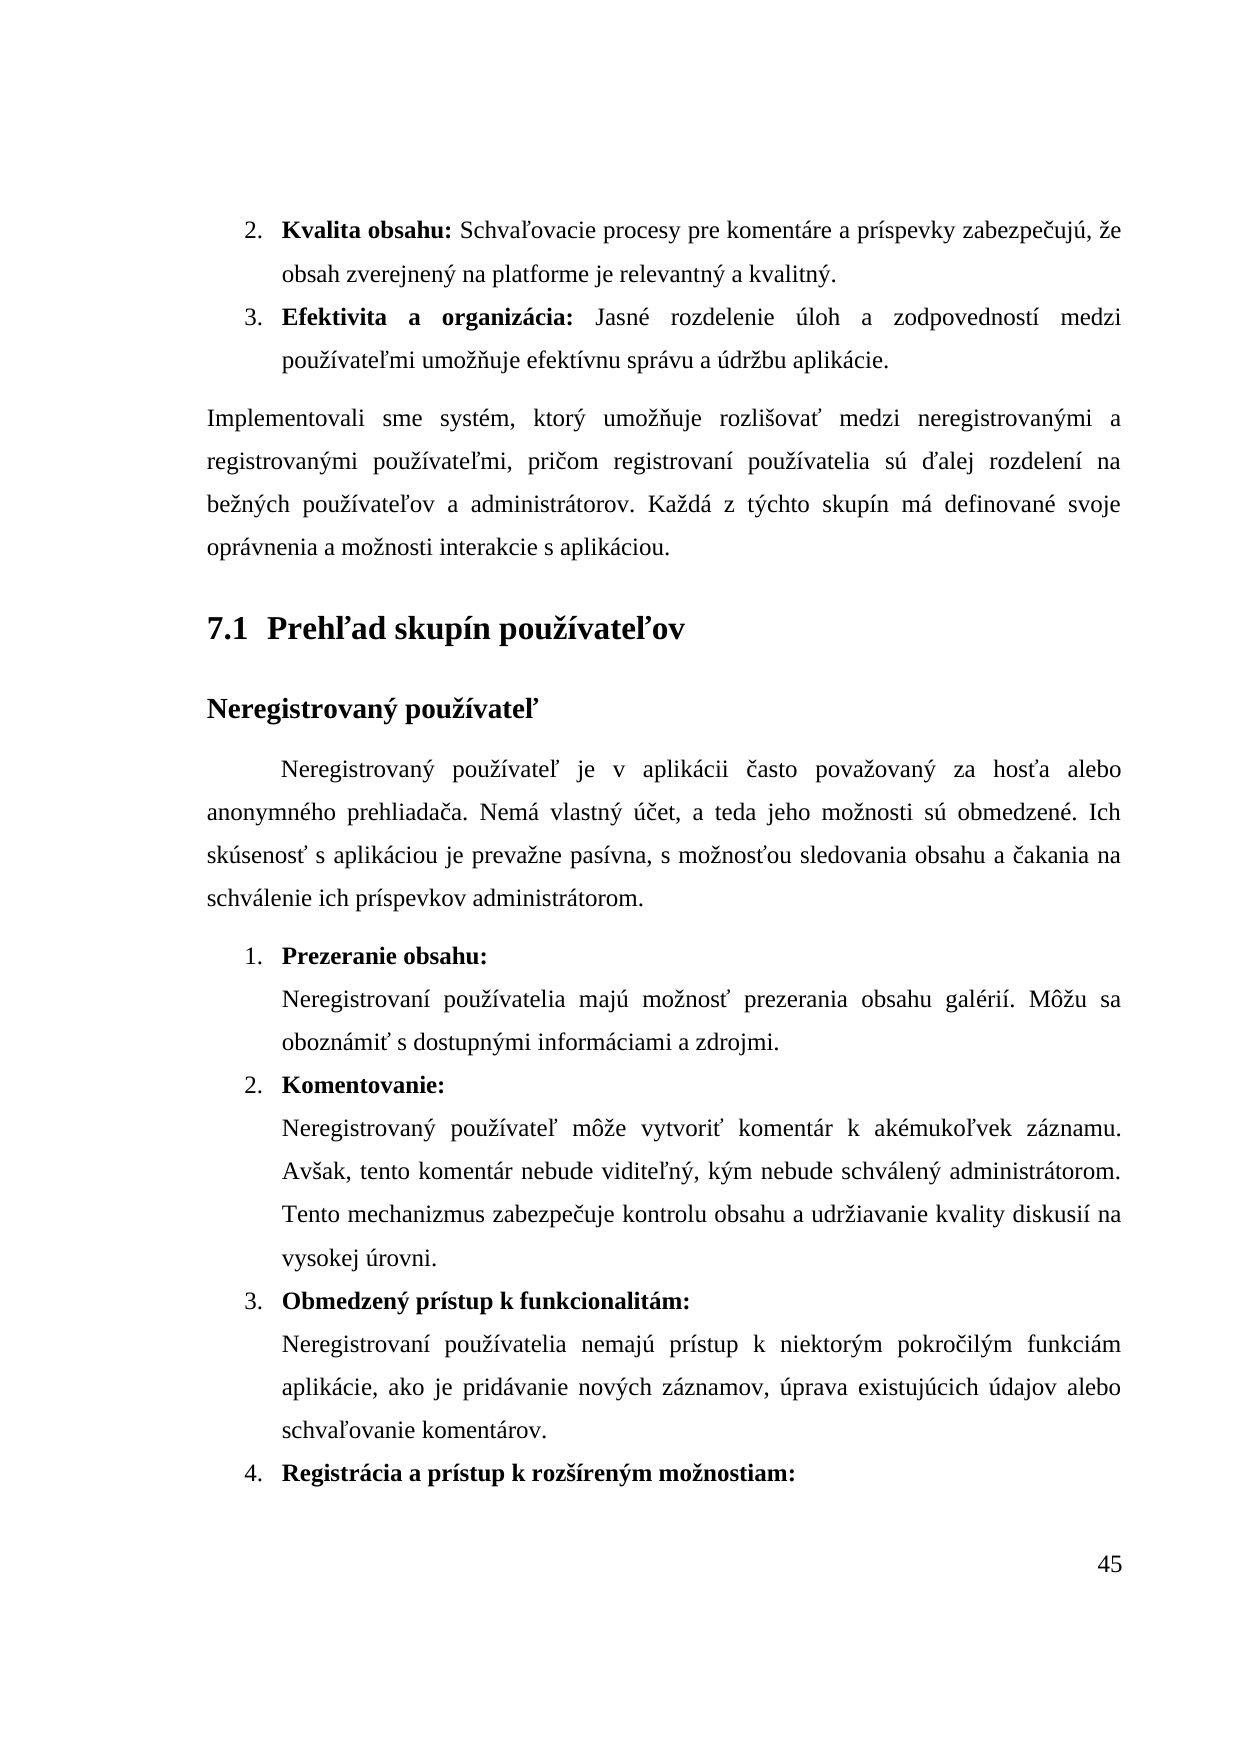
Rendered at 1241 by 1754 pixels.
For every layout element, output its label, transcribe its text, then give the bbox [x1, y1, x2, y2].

list Kvalita obsahu: Schvaľovacie procesy pre komentáre a príspevky zabezpečujú, že obsah zverejnený na platforme je relevantný a kvalitný. [244, 216, 1122, 287]
text Implementovali sme systém, ktorý umožňuje rozlišovať medzi neregistrovanými a registrovanými používateľmi, pričom registrovaní používatelia sú ďalej rozdelení na bežných používateľov a administrátorov. Každá z týchto skupín má definované svoje oprávnenia a možnosti interakcie s aplikáciou. [207, 403, 1122, 561]
list Registrácia a prístup k rozšíreným možnostiam: [244, 1458, 1122, 1487]
subtitle Neregistrovaný používateľ [207, 691, 1122, 724]
list Efektivita a organizácia: Jasné rozdelenie úloh a zodpovedností medzi používateľmi umožňuje efektívnu správu a údržbu aplikácie. [244, 302, 1122, 374]
list Neregistrovaní používatelia nemajú prístup k niektorým pokročilým funkciám aplikácie, ako je pridávanie nových záznamov, úprava existujúcich údajov alebo schvaľovanie komentárov. [244, 1329, 1122, 1444]
list Prezeranie obsahu: [244, 941, 1122, 969]
list Neregistrovaní používatelia majú možnosť prezerania obsahu galérií. Môžu sa oboznámiť s dostupnými informáciami a zdrojmi. [244, 984, 1122, 1056]
list Neregistrovaný používateľ môže vytvoriť komentár k akémukoľvek záznamu. Avšak, tento komentár nebude viditeľný, kým nebude schválený administrátorom. Tento mechanizmus zabezpečuje kontrolu obsahu a udržiavanie kvality diskusií na vysokej úrovni. [244, 1113, 1122, 1271]
text Neregistrovaný používateľ je v aplikácii často považovaný za hosťa alebo anonymného prehliadača. Nemá vlastný účet, a teda jeho možnosti sú obmedzené. Ich skúsenosť s aplikáciou je prevažne pasívna, s možnosťou sledovania obsahu a čakania na schválenie ich príspevkov administrátorom. [207, 754, 1122, 912]
subtitle Prehľad skupín používateľov [207, 608, 1122, 647]
list Obmedzený prístup k funkcionalitám: [244, 1286, 1122, 1314]
list Komentovanie: [244, 1070, 1122, 1099]
